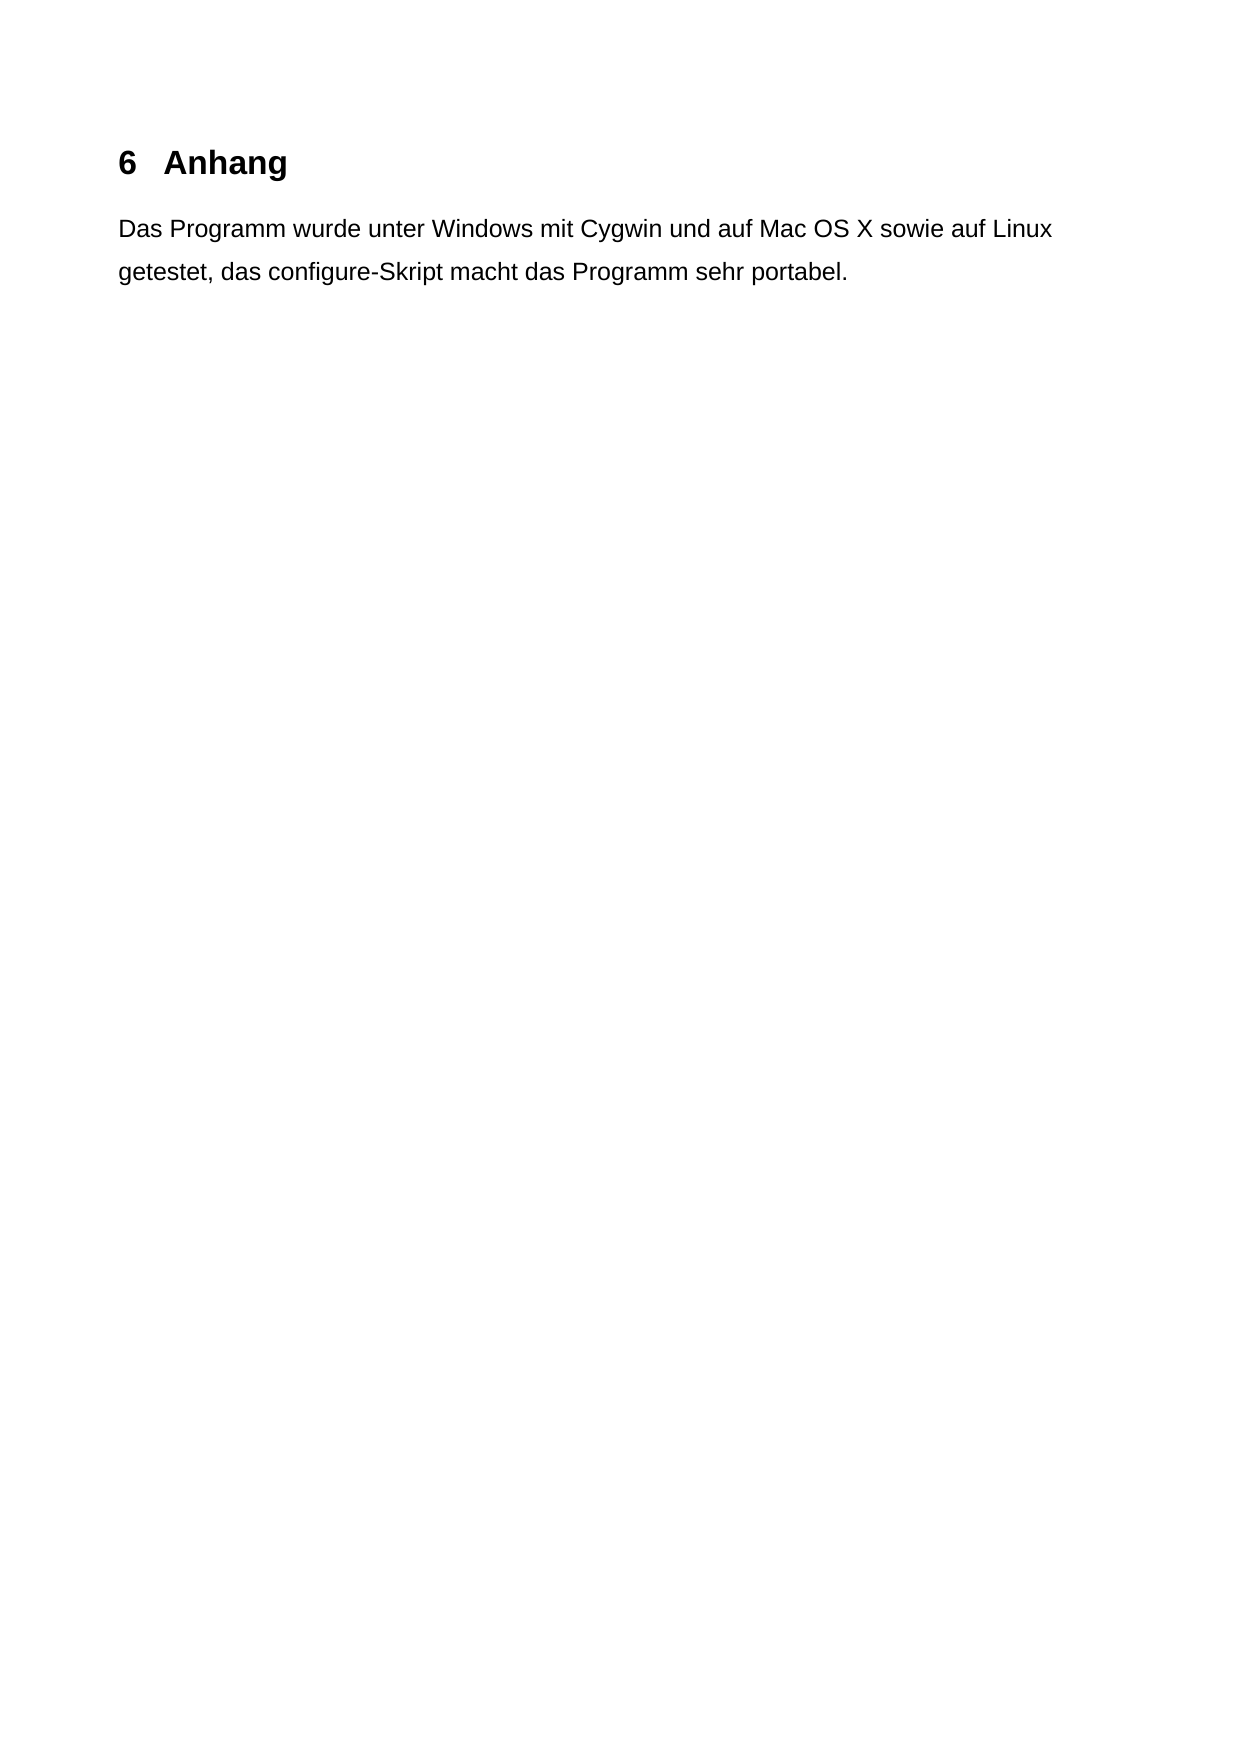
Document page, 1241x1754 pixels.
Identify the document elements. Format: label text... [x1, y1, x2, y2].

text Das Programm wurde unter Windows mit Cygwin und auf Mac OS X sowie auf Linux getestet, das configure-Skript macht das Programm sehr portabel. [118, 213, 1122, 285]
subtitle Anhang [118, 143, 1122, 182]
